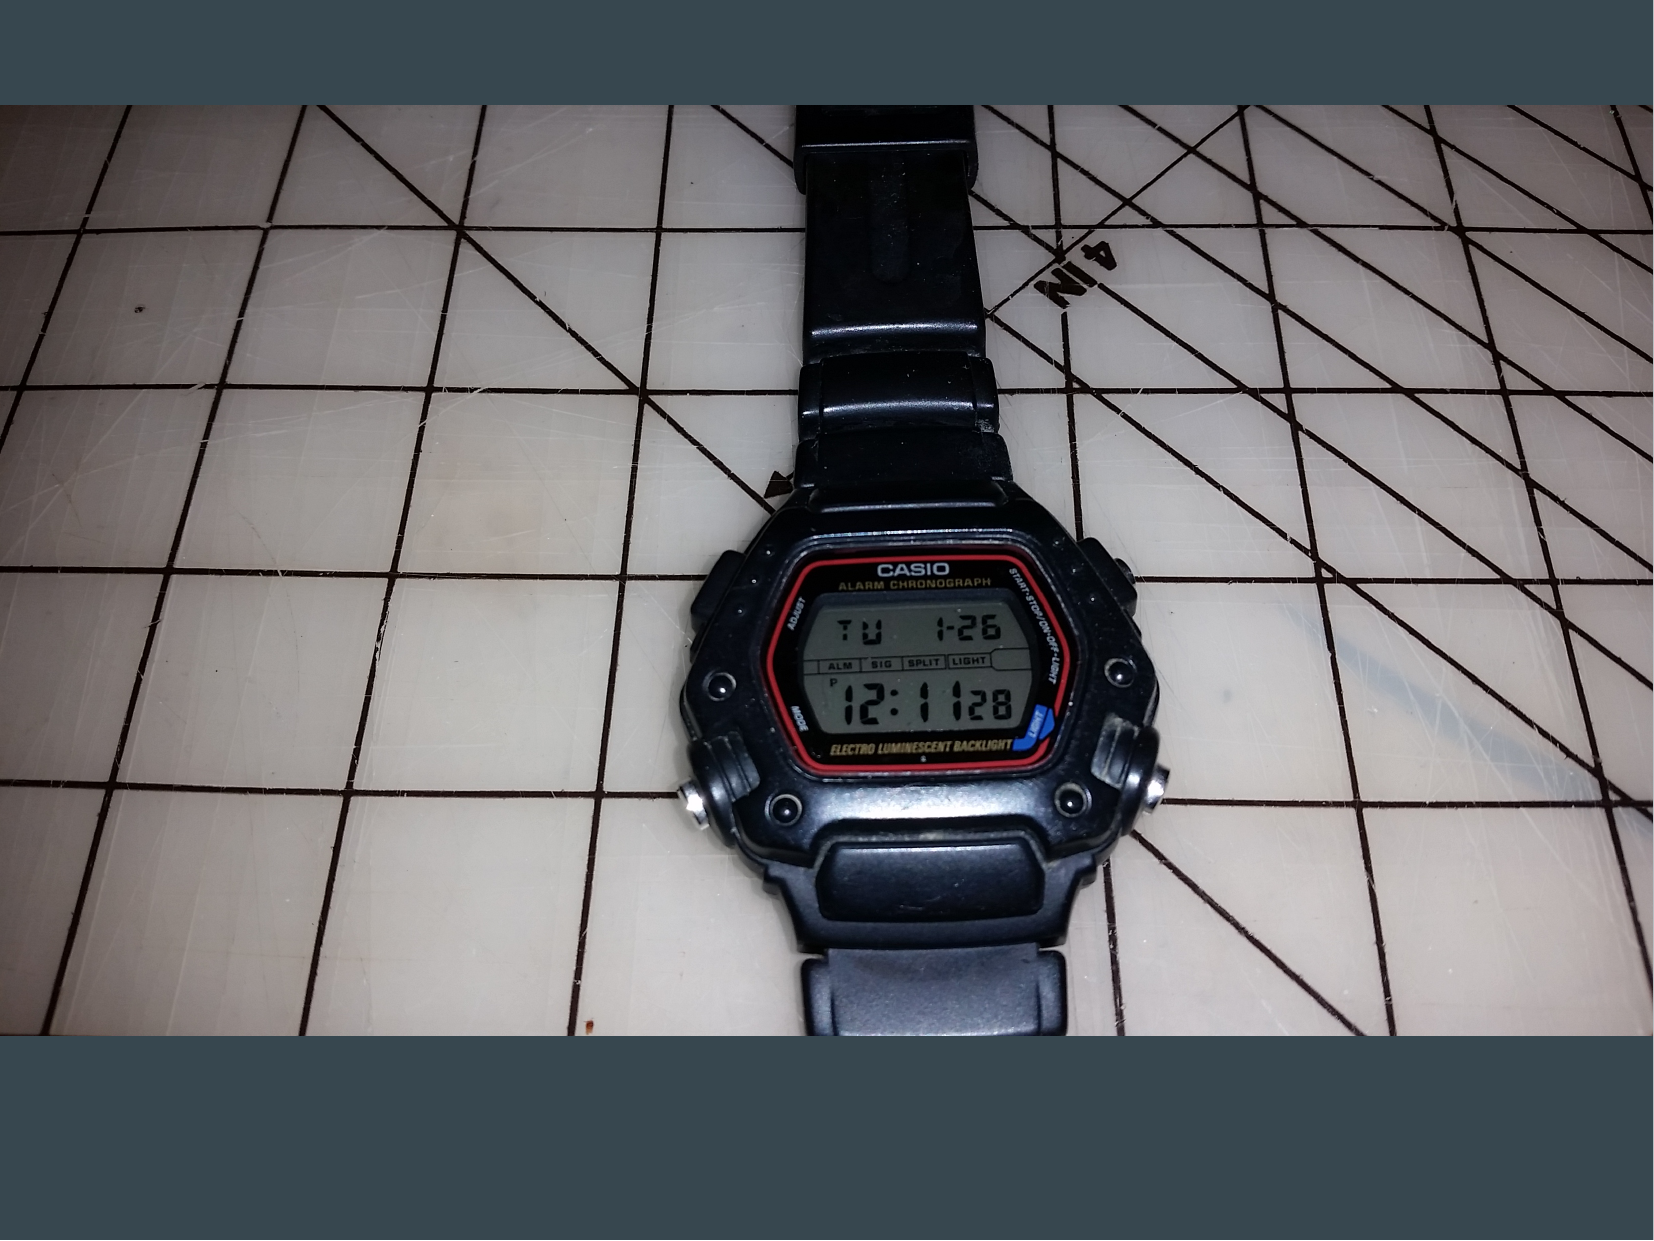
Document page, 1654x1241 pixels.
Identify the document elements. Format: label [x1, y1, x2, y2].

picture [0, 105, 1653, 1036]
